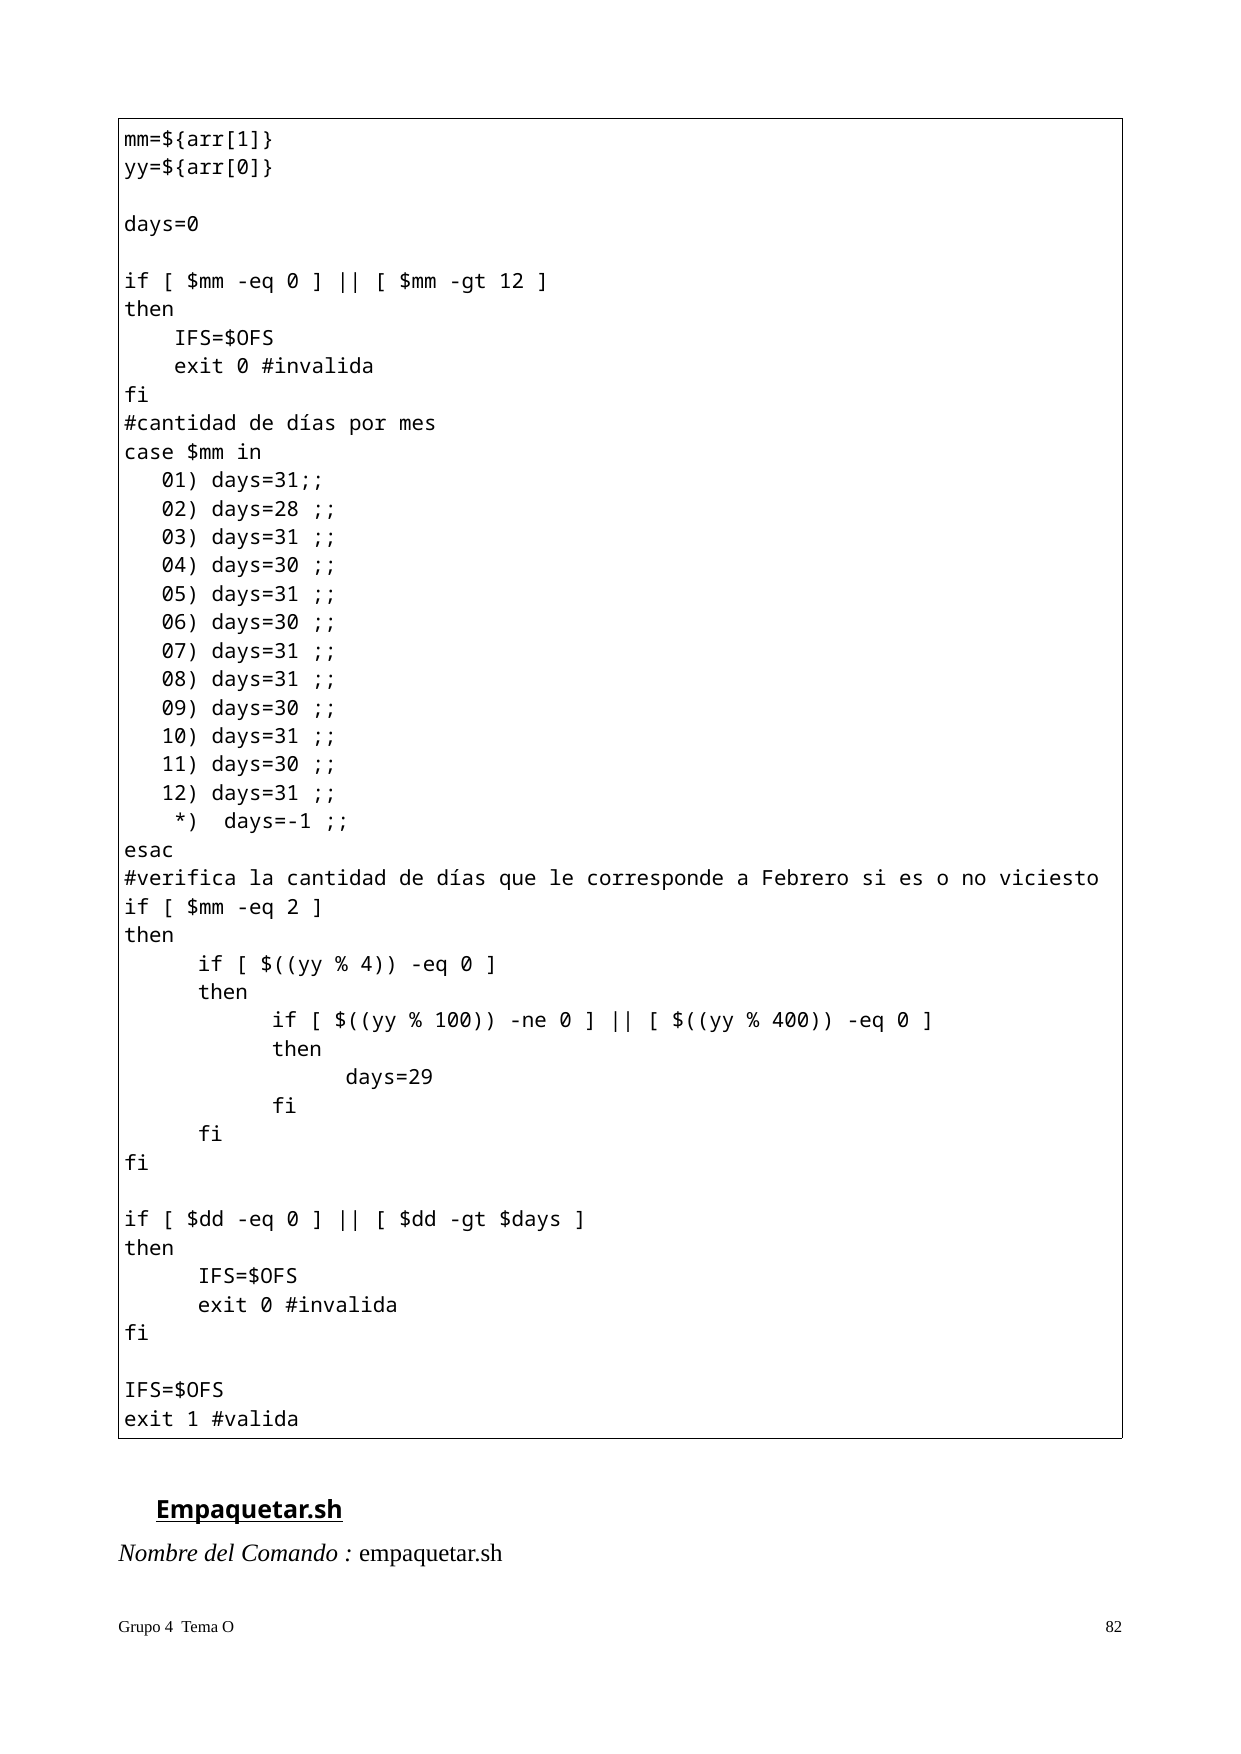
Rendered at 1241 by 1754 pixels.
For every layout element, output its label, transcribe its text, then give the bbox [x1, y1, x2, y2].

table_header mm=${arr[1]} yy=${arr[0]} days=0 if [ $mm -eq 0 ] || [ $mm -gt 12 ] then IFS=$OFS exit 0 #invalida fi #cantidad de días por mes case $mm in 01) days=31;; 02) days=28 ;; 03) days=31 ;; 04) days=30 ;; 05) days=31 ;; 06) days=30 ;; 07) days=31 ;; 08) days=31 ;; 09) days=30 ;; 10) days=31 ;; 11) days=30 ;; 12) days=31 ;; *) days=-1 ;; esac #verifica la cantidad de días que le corresponde a Febrero si es o no viciesto if [ $mm -eq 2 ] then if [ $((yy % 4)) -eq 0 ] then if [ $((yy % 100)) -ne 0 ] || [ $((yy % 400)) -eq 0 ] then days=29 fi fi fi if [ $dd -eq 0 ] || [ $dd -gt $days ] then IFS=$OFS exit 0 #invalida fi IFS=$OFS exit 1 #valida [119, 119, 1122, 1438]
subtitle Empaquetar.sh [156, 1492, 1122, 1526]
text Nombre del Comando : empaquetar.sh [118, 1538, 1122, 1567]
